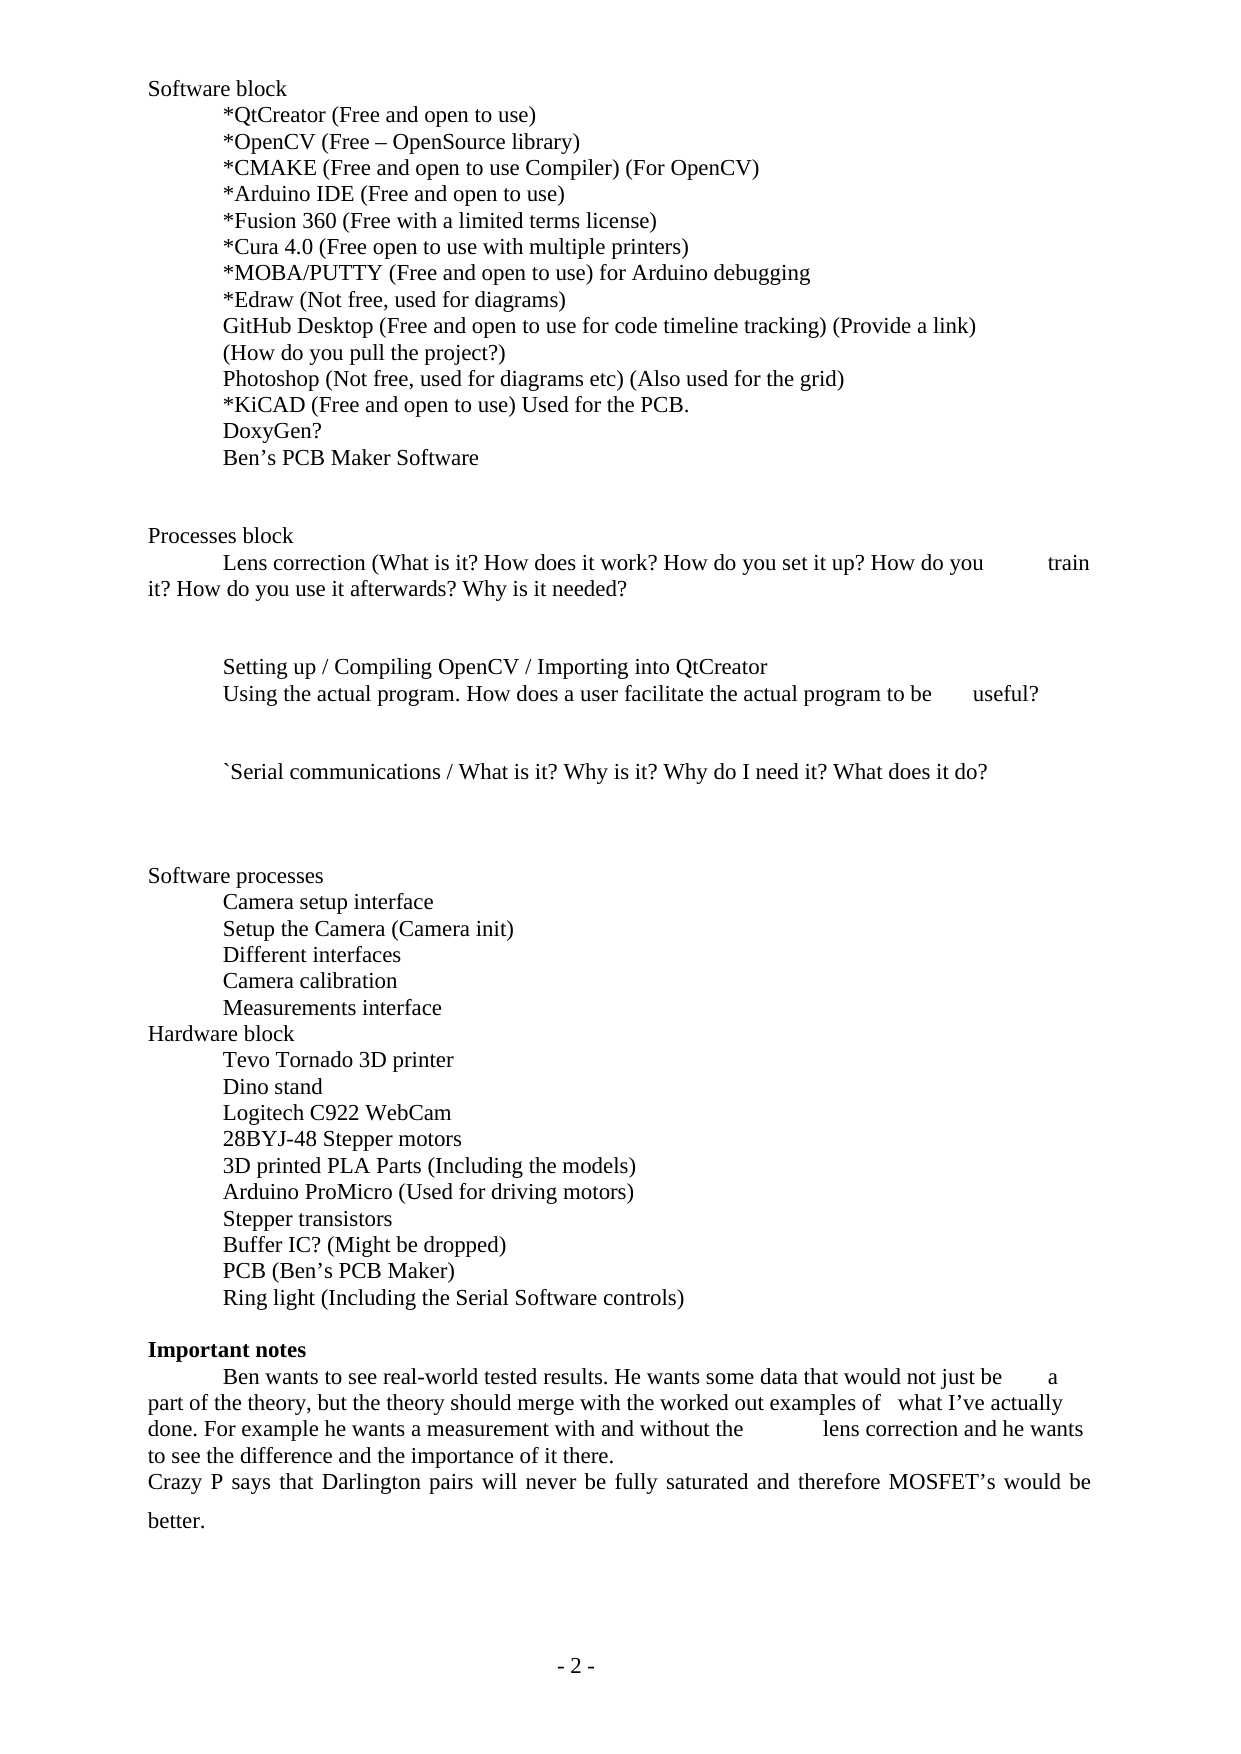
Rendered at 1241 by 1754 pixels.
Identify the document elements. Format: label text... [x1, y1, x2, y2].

text Software processes [148, 862, 1092, 888]
text Important notes [148, 1336, 1092, 1363]
text *Cura 4.0 (Free open to use with multiple printers) [148, 233, 1092, 259]
text PCB (Ben’s PCB Maker) [148, 1257, 1092, 1284]
text Ring light (Including the Serial Software controls) [148, 1284, 1092, 1310]
text Camera calibration [148, 967, 1092, 994]
text Buffer IC? (Might be dropped) [148, 1231, 1092, 1257]
text Tevo Tornado 3D printer [148, 1046, 1092, 1073]
text *OpenCV (Free – OpenSource library) [148, 128, 1092, 154]
text `Serial communications / What is it? Why is it? Why do I need it? What does it do? [148, 758, 1092, 784]
text Lens correction (What is it? How does it work? How do you set it up? How do you train it? How do you use it afterwards? Why is it needed? [148, 549, 1092, 601]
text Ben wants to see real-world tested results. He wants some data that would not just be a part of the theory, but the theory should merge with the worked out examples of what I’ve actually done. For example he wants a measurement with and without the lens correction and he wants to see the difference and the importance of it there. [148, 1363, 1092, 1468]
text 28BYJ-48 Stepper motors [148, 1126, 1092, 1152]
text Photoshop (Not free, used for diagrams etc) (Also used for the grid) [148, 365, 1092, 391]
text Hardware block [148, 1020, 1092, 1046]
text *CMAKE (Free and open to use Compiler) (For OpenCV) [148, 154, 1092, 180]
text Dino stand [148, 1073, 1092, 1099]
text 3D printed PLA Parts (Including the models) [148, 1152, 1092, 1178]
text Logitech C922 WebCam [148, 1099, 1092, 1126]
text Setting up / Compiling OpenCV / Importing into QtCreator [148, 653, 1092, 680]
text *Edraw (Not free, used for diagrams) [148, 286, 1092, 312]
text Software block [148, 75, 1092, 101]
text *Arduino IDE (Free and open to use) [148, 180, 1092, 207]
text *KiCAD (Free and open to use) Used for the PCB. [148, 391, 1092, 418]
text *MOBA/PUTTY (Free and open to use) for Arduino debugging [148, 259, 1092, 286]
text Processes block [148, 522, 1092, 549]
text Measurements interface [148, 994, 1092, 1020]
text Different interfaces [148, 941, 1092, 967]
text Stepper transistors [148, 1204, 1092, 1231]
text *Fusion 360 (Free with a limited terms license) [148, 207, 1092, 233]
text GitHub Desktop (Free and open to use for code timeline tracking) (Provide a link) (How do you pull the project?) [148, 312, 1092, 365]
text Using the actual program. How does a user facilitate the actual program to be useful? [148, 680, 1092, 706]
text *QtCreator (Free and open to use) [148, 101, 1092, 128]
text Arduino ProMicro (Used for driving motors) [148, 1178, 1092, 1204]
text Ben’s PCB Maker Software [148, 444, 1092, 470]
text Setup the Camera (Camera init) [148, 915, 1092, 941]
text Camera setup interface [148, 888, 1092, 915]
text DoxyGen? [148, 418, 1092, 444]
text Crazy P says that Darlington pairs will never be fully saturated and therefore MOSFET’s would be better. [148, 1468, 1092, 1534]
